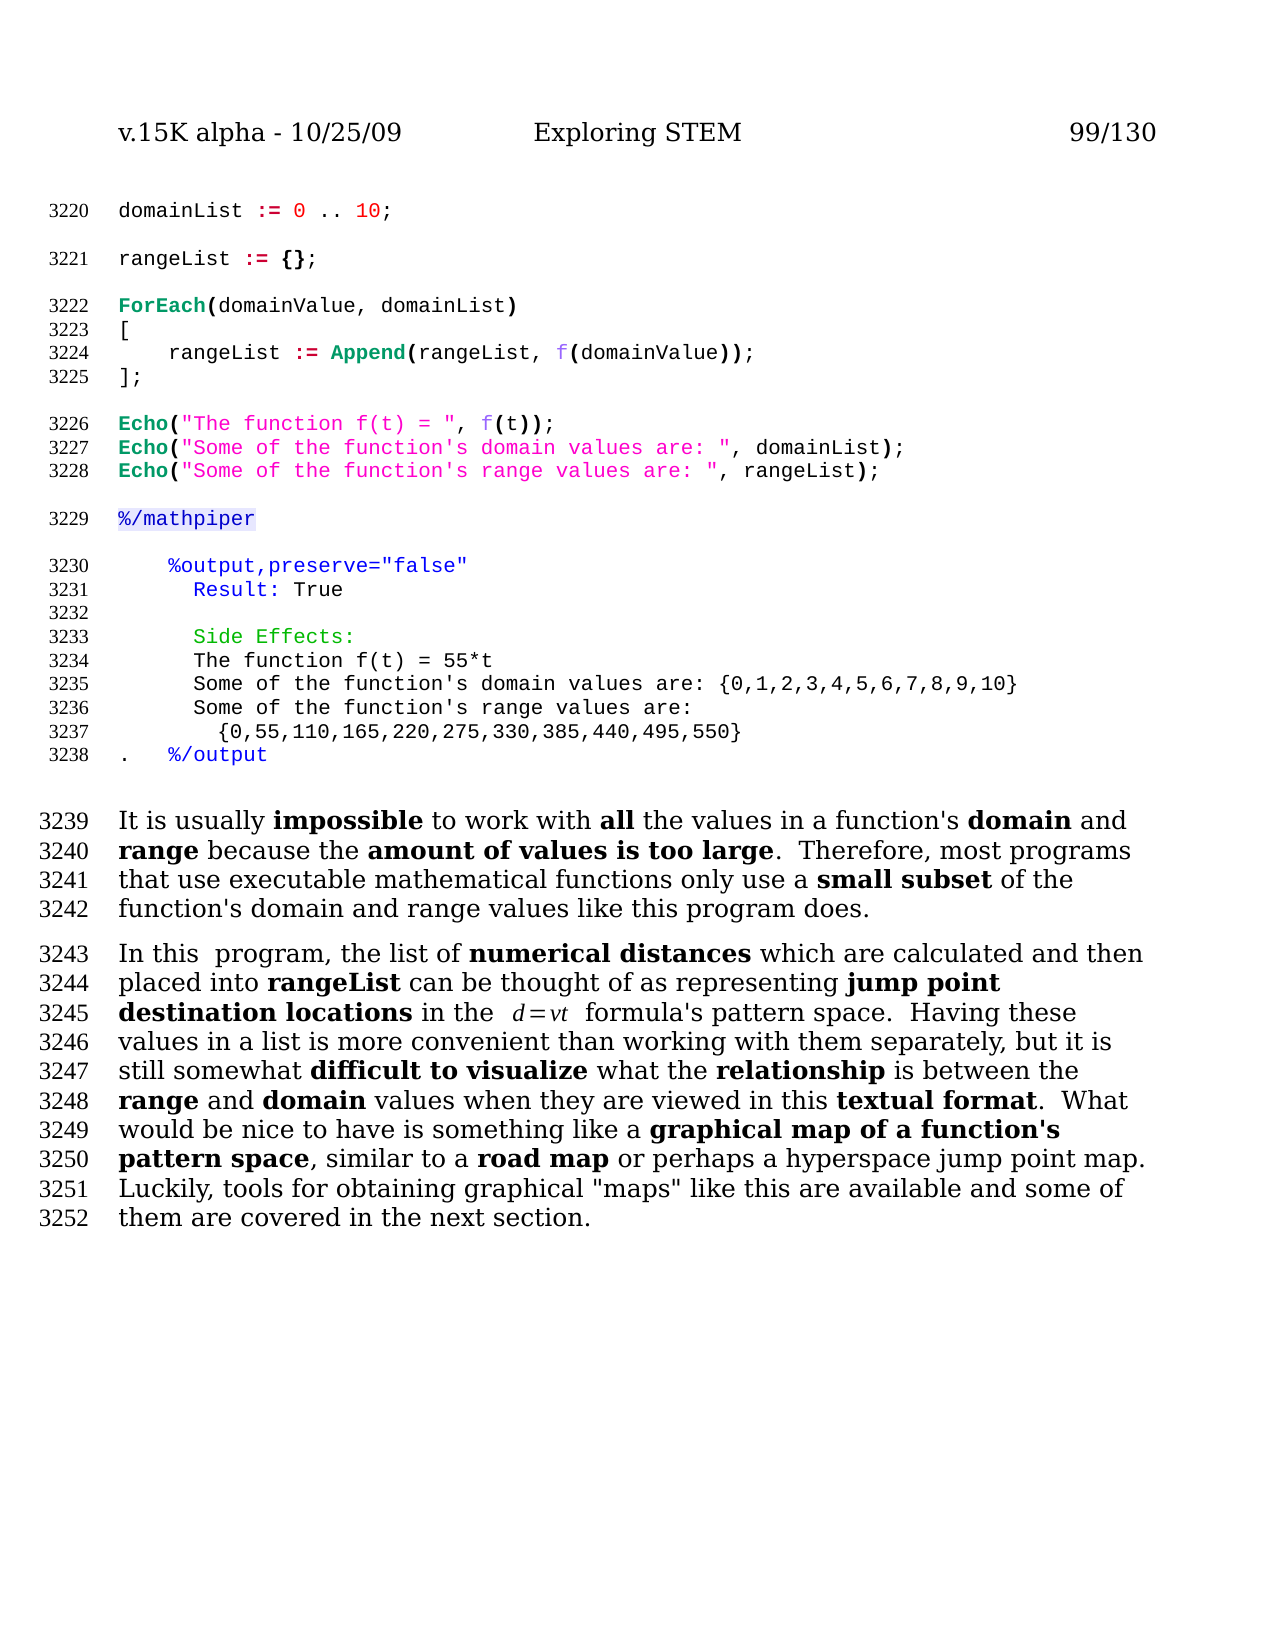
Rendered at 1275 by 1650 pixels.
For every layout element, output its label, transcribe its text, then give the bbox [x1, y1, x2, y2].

text Echo("The function f(t) = ", f(t)); [118, 413, 1157, 437]
text . %/output [118, 744, 1157, 768]
text Some of the function's range values are: [118, 697, 1157, 721]
text domainList := 0 .. 10; [118, 200, 1157, 224]
text In this program, the list of numerical distances which are calculated and then placed into rangeList can be thought of as representing jump point destination locations in theformula's pattern space. Having these values in a list is more convenient than working with them separately, but it is still somewhat difficult to visualize what the relationship is between the range and domain values when they are viewed in this textual format. What would be nice to have is something like a graphical map of a function's pattern space, similar to a road map or perhaps a hyperspace jump point map. Luckily, tools for obtaining graphical "maps" like this are available and some of them are covered in the next section. [118, 939, 1157, 1232]
text [ [118, 319, 1157, 342]
text rangeList := Append(rangeList, f(domainValue)); [118, 342, 1157, 366]
text rangeList := {}; [118, 248, 1157, 271]
text Some of the function's domain values are: {0,1,2,3,4,5,6,7,8,9,10} [118, 673, 1157, 697]
text ]; [118, 366, 1157, 389]
text ForEach(domainValue, domainList) [118, 295, 1157, 319]
text %/mathpiper [118, 508, 1157, 531]
text %output,preserve="false" [118, 555, 1157, 579]
text Result: True [118, 579, 1157, 602]
text The function f(t) = 55*t [118, 650, 1157, 673]
text Echo("Some of the function's domain values are: ", domainList); [118, 437, 1157, 461]
text Side Effects: [118, 626, 1157, 650]
text Echo("Some of the function's range values are: ", rangeList); [118, 461, 1157, 484]
text It is usually impossible to work with all the values in a function's domain and range because the amount of values is too large. Therefore, most programs that use executable mathematical functions only use a small subset of the function's domain and range values like this program does. [118, 806, 1157, 924]
text {0,55,110,165,220,275,330,385,440,495,550} [118, 721, 1157, 744]
